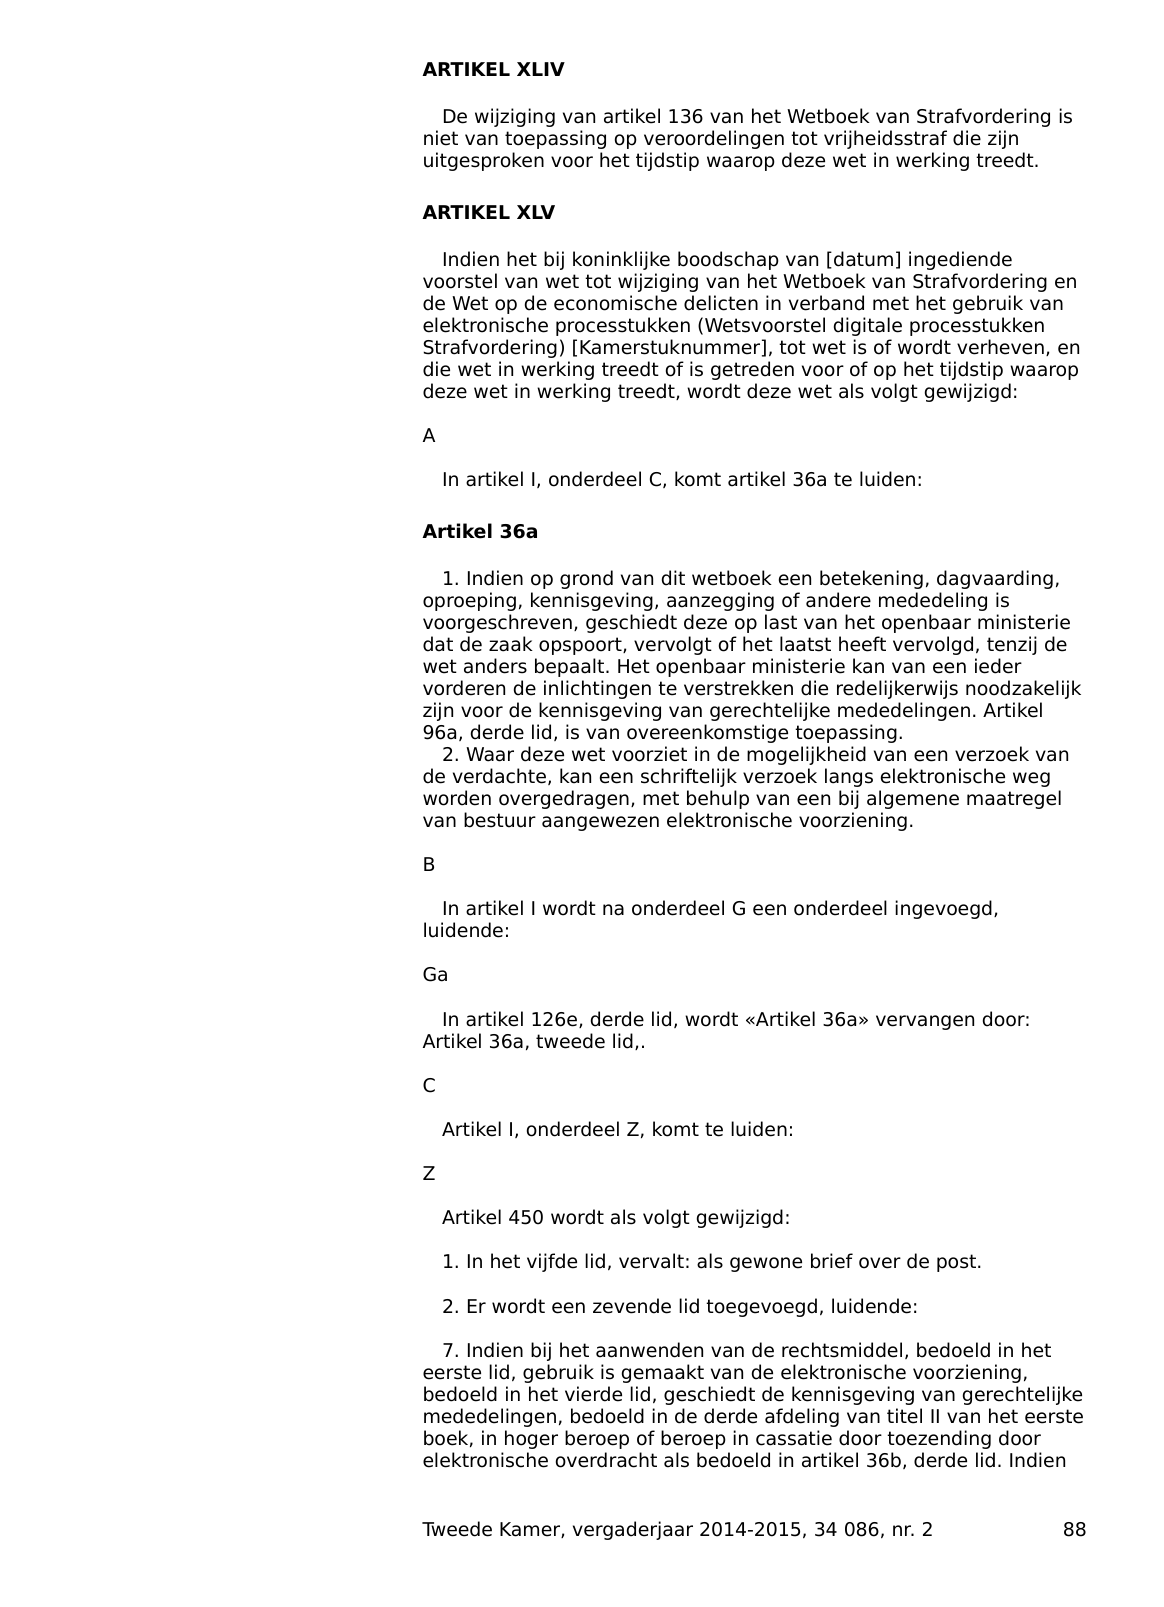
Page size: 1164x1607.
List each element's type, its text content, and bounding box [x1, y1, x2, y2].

subtitle Artikel 36a [422, 521, 1087, 543]
text De wijziging van artikel 136 van het Wetboek van Strafvordering is niet van toepassing op veroordelingen tot vrijheidsstraf die zijn uitgesproken voor het tijdstip waarop deze wet in werking treedt. [422, 106, 1087, 172]
text Ga [422, 964, 1087, 986]
text Indien het bij koninklijke boodschap van [datum] ingediende voorstel van wet tot wijziging van het Wetboek van Strafvordering en de Wet op de economische delicten in verband met het gebruik van elektronische processtukken (Wetsvoorstel digitale processtukken Strafvordering) [Kamerstuknummer], tot wet is of wordt verheven, en die wet in werking treedt of is getreden voor of op het tijdstip waarop deze wet in werking treedt, wordt deze wet als volgt gewijzigd: [422, 249, 1087, 403]
text Artikel 450 wordt als volgt gewijzigd: [422, 1207, 1087, 1229]
text 1. In het vijfde lid, vervalt: als gewone brief over de post. [422, 1251, 1087, 1273]
text B [422, 854, 1087, 876]
text A [422, 425, 1087, 447]
text 7. Indien bij het aanwenden van de rechtsmiddel, bedoeld in het eerste lid, gebruik is gemaakt van de elektronische voorziening, bedoeld in het vierde lid, geschiedt de kennisgeving van gerechtelijke mededelingen, bedoeld in de derde afdeling van titel II van het eerste boek, in hoger beroep of beroep in cassatie door toezending door elektronische overdracht als bedoeld in artikel 36b, derde lid. Indien [422, 1340, 1087, 1472]
text 2. Waar deze wet voorziet in de mogelijkheid van een verzoek van de verdachte, kan een schriftelijk verzoek langs elektronische weg worden overgedragen, met behulp van een bij algemene maatregel van bestuur aangewezen elektronische voorziening. [422, 744, 1087, 832]
subtitle ARTIKEL XLV [422, 202, 1087, 224]
text Z [422, 1163, 1087, 1185]
text 1. Indien op grond van dit wetboek een betekening, dagvaarding, oproeping, kennisgeving, aanzegging of andere mededeling is voorgeschreven, geschiedt deze op last van het openbaar ministerie dat de zaak opspoort, vervolgt of het laatst heeft vervolgd, tenzij de wet anders bepaalt. Het openbaar ministerie kan van een ieder vorderen de inlichtingen te verstrekken die redelijkerwijs noodzakelijk zijn voor de kennisgeving van gerechtelijke mededelingen. Artikel 96a, derde lid, is van overeenkomstige toepassing. [422, 568, 1087, 744]
text In artikel I, onderdeel C, komt artikel 36a te luiden: [422, 469, 1087, 491]
text In artikel 126e, derde lid, wordt «Artikel 36a» vervangen door: Artikel 36a, tweede lid,. [422, 1008, 1087, 1052]
subtitle ARTIKEL XLIV [422, 59, 1087, 81]
text In artikel I wordt na onderdeel G een onderdeel ingevoegd, luidende: [422, 898, 1087, 942]
text 2. Er wordt een zevende lid toegevoegd, luidende: [422, 1296, 1087, 1317]
text C [422, 1075, 1087, 1097]
text Artikel I, onderdeel Z, komt te luiden: [422, 1119, 1087, 1141]
